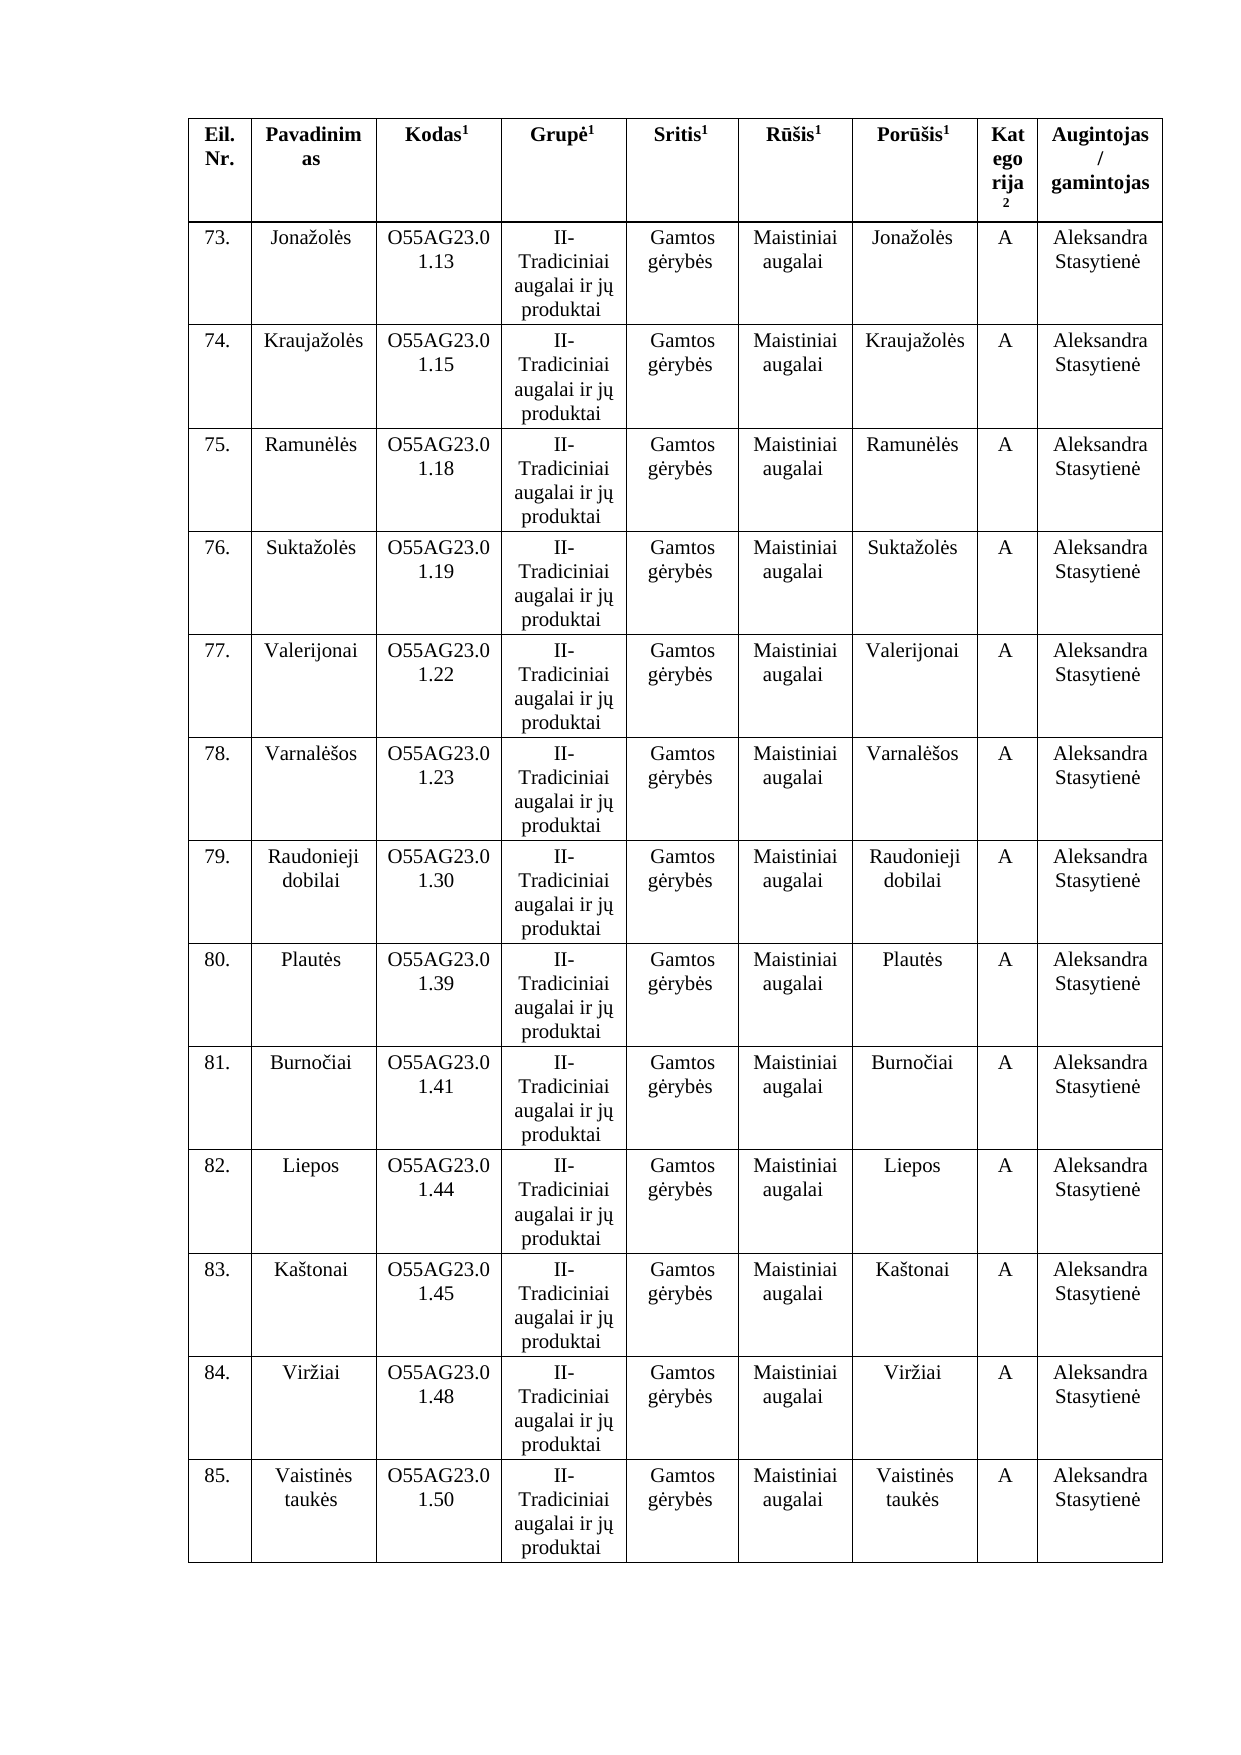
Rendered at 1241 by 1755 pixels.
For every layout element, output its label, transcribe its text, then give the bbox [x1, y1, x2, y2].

table_cell A [978, 738, 1037, 840]
table_cell Burnočiai [252, 1047, 376, 1149]
table_cell O55AG23.01.30 [377, 841, 501, 943]
table_cell A [978, 532, 1037, 634]
table_cell Varnalėšos [853, 738, 977, 840]
table_cell Valerijonai [252, 635, 376, 737]
table_cell O55AG23.01.45 [377, 1254, 501, 1356]
table_cell A [978, 1357, 1037, 1459]
table_cell O55AG23.01.48 [377, 1357, 501, 1459]
table_cell Aleksandra Stasytienė [1038, 635, 1162, 737]
table_cell 74. [189, 325, 251, 427]
table_cell Kraujažolės [853, 325, 977, 427]
table_cell A [978, 1150, 1037, 1252]
table_cell II-Tradiciniai augalai ir jų produktai [502, 944, 626, 1046]
table_cell Maistiniai augalai [739, 1150, 852, 1252]
table_cell Gamtos gėrybės [627, 1357, 738, 1459]
table_cell II-Tradiciniai augalai ir jų produktai [502, 429, 626, 531]
table_cell II-Tradiciniai augalai ir jų produktai [502, 1357, 626, 1459]
table_cell Aleksandra Stasytienė [1038, 1357, 1162, 1459]
table_cell Burnočiai [853, 1047, 977, 1149]
table_cell Gamtos gėrybės [627, 325, 738, 427]
table_cell II-Tradiciniai augalai ir jų produktai [502, 738, 626, 840]
table_cell 79. [189, 841, 251, 943]
table_cell Kraujažolės [252, 325, 376, 427]
table_cell II-Tradiciniai augalai ir jų produktai [502, 532, 626, 634]
table_cell Gamtos gėrybės [627, 429, 738, 531]
table_cell O55AG23.01.13 [377, 223, 501, 324]
table_cell A [978, 325, 1037, 427]
table_cell Gamtos gėrybės [627, 532, 738, 634]
table_header Kodas1 [377, 119, 501, 221]
table_cell II-Tradiciniai augalai ir jų produktai [502, 223, 626, 324]
table_cell 77. [189, 635, 251, 737]
table_cell A [978, 429, 1037, 531]
table_cell Kaštonai [853, 1254, 977, 1356]
table_cell Varnalėšos [252, 738, 376, 840]
table_cell Maistiniai augalai [739, 532, 852, 634]
table_cell Maistiniai augalai [739, 429, 852, 531]
table_cell Kaštonai [252, 1254, 376, 1356]
table_cell II-Tradiciniai augalai ir jų produktai [502, 841, 626, 943]
table_cell II-Tradiciniai augalai ir jų produktai [502, 325, 626, 427]
table_cell Aleksandra Stasytienė [1038, 1150, 1162, 1252]
table_header Augintojas/ gamintojas [1038, 119, 1162, 221]
table_cell Aleksandra Stasytienė [1038, 1254, 1162, 1356]
table_cell Aleksandra Stasytienė [1038, 1047, 1162, 1149]
table_cell 85. [189, 1460, 251, 1562]
table_cell Aleksandra Stasytienė [1038, 223, 1162, 324]
table_cell II-Tradiciniai augalai ir jų produktai [502, 1047, 626, 1149]
table_cell A [978, 944, 1037, 1046]
table_cell Maistiniai augalai [739, 841, 852, 943]
table_cell A [978, 635, 1037, 737]
table_cell Maistiniai augalai [739, 1357, 852, 1459]
table_cell Aleksandra Stasytienė [1038, 325, 1162, 427]
table_cell A [978, 841, 1037, 943]
table_cell O55AG23.01.44 [377, 1150, 501, 1252]
table_cell Gamtos gėrybės [627, 1047, 738, 1149]
table_cell Viržiai [252, 1357, 376, 1459]
table_cell O55AG23.01.39 [377, 944, 501, 1046]
table_cell A [978, 1047, 1037, 1149]
table_cell Maistiniai augalai [739, 1254, 852, 1356]
table_cell Viržiai [853, 1357, 977, 1459]
table_cell O55AG23.01.15 [377, 325, 501, 427]
table_cell Liepos [252, 1150, 376, 1252]
table_header Grupė1 [502, 119, 626, 221]
table_cell O55AG23.01.23 [377, 738, 501, 840]
table_cell Raudonieji dobilai [853, 841, 977, 943]
table_cell Gamtos gėrybės [627, 223, 738, 324]
table_cell 80. [189, 944, 251, 1046]
table_cell 78. [189, 738, 251, 840]
table_cell Gamtos gėrybės [627, 841, 738, 943]
table_header Sritis1 [627, 119, 738, 221]
table_cell Aleksandra Stasytienė [1038, 429, 1162, 531]
table_cell Aleksandra Stasytienė [1038, 532, 1162, 634]
table_cell Plautės [853, 944, 977, 1046]
table_header Pavadinimas [252, 119, 376, 221]
table_cell Maistiniai augalai [739, 738, 852, 840]
table_cell 73. [189, 223, 251, 324]
table_cell 81. [189, 1047, 251, 1149]
table_cell 82. [189, 1150, 251, 1252]
table_cell Suktažolės [853, 532, 977, 634]
table_cell A [978, 1460, 1037, 1562]
table_cell Ramunėlės [252, 429, 376, 531]
table_cell O55AG23.01.50 [377, 1460, 501, 1562]
table_cell Maistiniai augalai [739, 635, 852, 737]
table_cell Vaistinės taukės [252, 1460, 376, 1562]
table_cell Gamtos gėrybės [627, 1254, 738, 1356]
table_cell O55AG23.01.18 [377, 429, 501, 531]
table_cell Jonažolės [853, 223, 977, 324]
table_cell Raudonieji dobilai [252, 841, 376, 943]
table_cell A [978, 1254, 1037, 1356]
table_cell II-Tradiciniai augalai ir jų produktai [502, 1460, 626, 1562]
table_cell Plautės [252, 944, 376, 1046]
table_cell Aleksandra Stasytienė [1038, 738, 1162, 840]
table_cell 76. [189, 532, 251, 634]
table_cell Vaistinės taukės [853, 1460, 977, 1562]
table_cell Gamtos gėrybės [627, 944, 738, 1046]
table_cell O55AG23.01.19 [377, 532, 501, 634]
table_cell Gamtos gėrybės [627, 635, 738, 737]
table_header Kategorija2 [978, 119, 1037, 221]
table_cell Maistiniai augalai [739, 325, 852, 427]
table_cell A [978, 223, 1037, 324]
table_cell Maistiniai augalai [739, 1047, 852, 1149]
table_cell Gamtos gėrybės [627, 1150, 738, 1252]
table_cell Aleksandra Stasytienė [1038, 841, 1162, 943]
table_cell O55AG23.01.22 [377, 635, 501, 737]
table_cell Maistiniai augalai [739, 1460, 852, 1562]
table_cell II-Tradiciniai augalai ir jų produktai [502, 1254, 626, 1356]
table_cell Jonažolės [252, 223, 376, 324]
table_header Rūšis1 [739, 119, 852, 221]
table_cell II-Tradiciniai augalai ir jų produktai [502, 1150, 626, 1252]
table_cell 84. [189, 1357, 251, 1459]
table_cell Gamtos gėrybės [627, 1460, 738, 1562]
table_cell Suktažolės [252, 532, 376, 634]
table_cell Maistiniai augalai [739, 944, 852, 1046]
table_cell Valerijonai [853, 635, 977, 737]
table_cell Aleksandra Stasytienė [1038, 944, 1162, 1046]
table_header Eil. Nr. [189, 119, 251, 221]
table_cell II-Tradiciniai augalai ir jų produktai [502, 635, 626, 737]
table_cell 83. [189, 1254, 251, 1356]
table_cell Ramunėlės [853, 429, 977, 531]
table_header Porūšis1 [853, 119, 977, 221]
table_cell Maistiniai augalai [739, 223, 852, 324]
table_cell Gamtos gėrybės [627, 738, 738, 840]
table_cell O55AG23.01.41 [377, 1047, 501, 1149]
table_cell Aleksandra Stasytienė [1038, 1460, 1162, 1562]
table_cell 75. [189, 429, 251, 531]
table_cell Liepos [853, 1150, 977, 1252]
